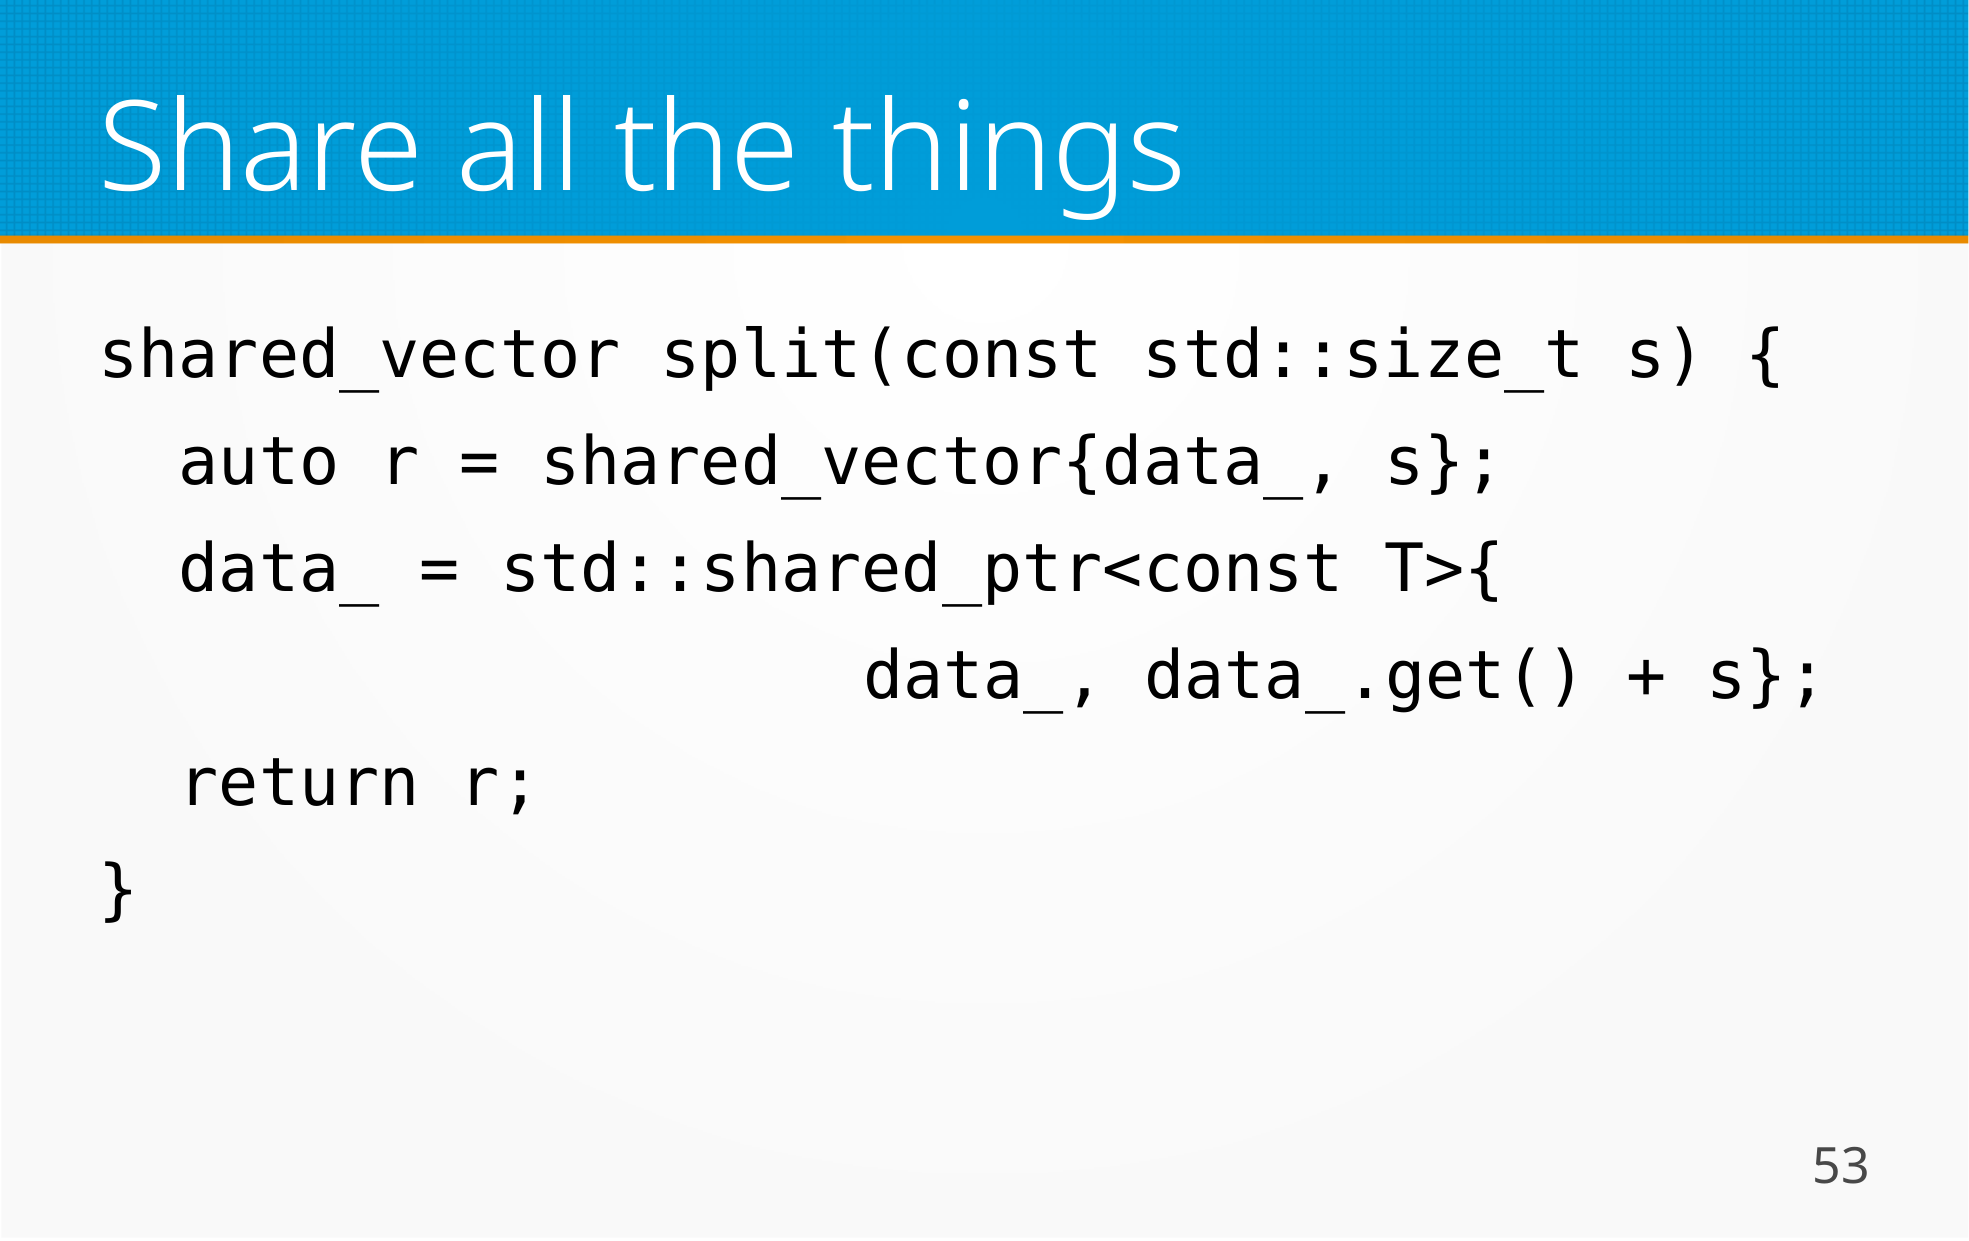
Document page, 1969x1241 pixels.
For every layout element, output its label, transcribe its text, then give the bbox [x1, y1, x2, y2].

list shared_vector split(const std::size_t s) { auto r = shared_vector{data_, s}; data_ = std::shared_ptr<const T>{ data_, data_.get() + s}; return r; } [98, 315, 1861, 1081]
picture [0, 236, 1969, 1241]
title Share all the things [98, 19, 1870, 227]
